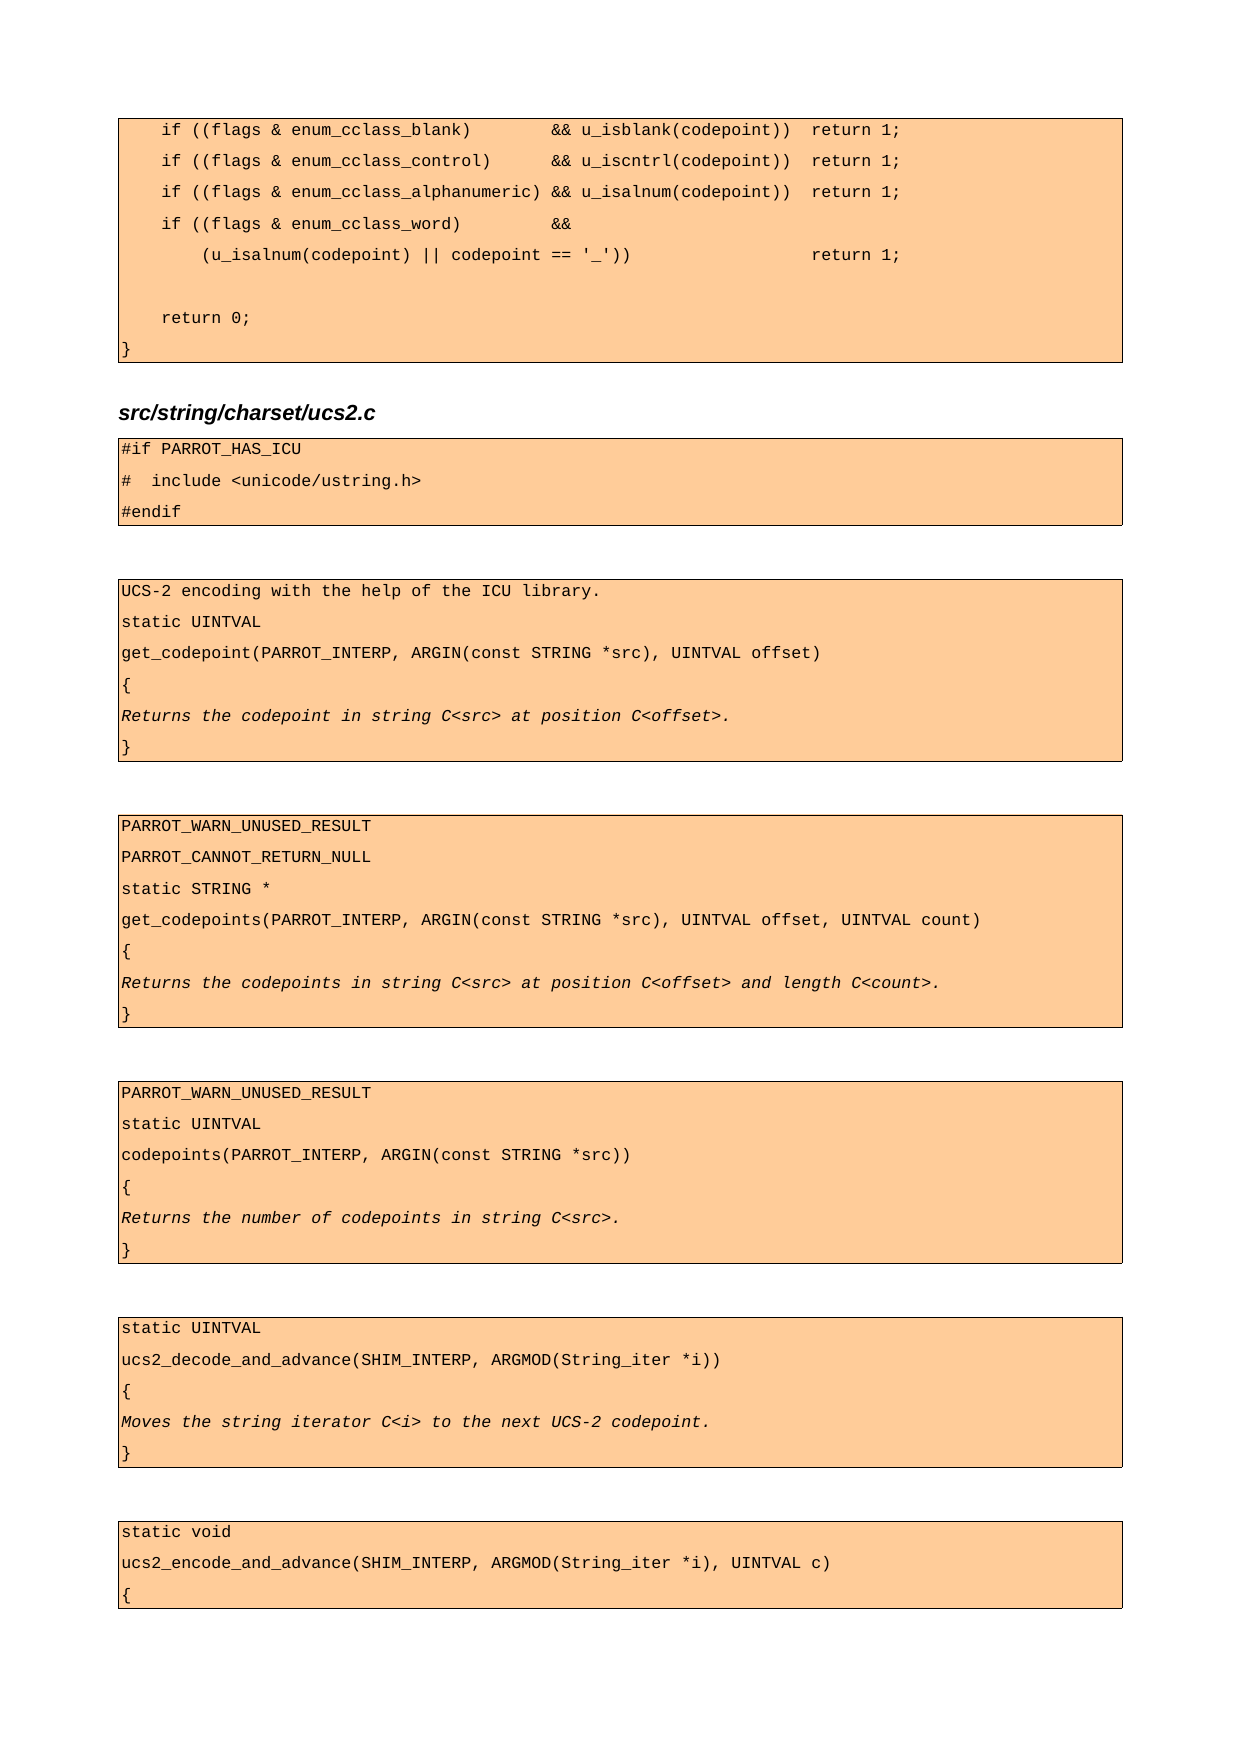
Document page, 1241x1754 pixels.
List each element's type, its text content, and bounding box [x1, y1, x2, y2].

text Moves the string iterator C<i> to the next UCS-2 codepoint. [119, 1411, 1122, 1433]
text { [119, 940, 1122, 962]
text if ((flags & enum_cclass_word) && [119, 212, 1122, 234]
text get_codepoint(PARROT_INTERP, ARGIN(const STRING *src), UINTVAL offset) [119, 642, 1122, 664]
text # include <unicode/ustring.h> [119, 469, 1122, 491]
text Returns the codepoint in string C<src> at position C<offset>. [119, 704, 1122, 726]
text static UINTVAL [119, 610, 1122, 632]
text Returns the codepoints in string C<src> at position C<offset> and length C<count>. [119, 971, 1122, 993]
text static void [119, 1522, 1122, 1543]
text ucs2_encode_and_advance(SHIM_INTERP, ARGMOD(String_iter *i), UINTVAL c) [119, 1552, 1122, 1574]
text } [119, 1442, 1122, 1467]
text if ((flags & enum_cclass_control) && u_iscntrl(codepoint)) return 1; [119, 149, 1122, 171]
text { [119, 673, 1122, 695]
text } [119, 1003, 1122, 1027]
text #if PARROT_HAS_ICU [119, 439, 1122, 459]
text } [119, 1238, 1122, 1263]
text if ((flags & enum_cclass_alphanumeric) && u_isalnum(codepoint)) return 1; [119, 181, 1122, 203]
subtitle src/string/charset/ucs2.c [118, 400, 1122, 425]
text static STRING * [119, 877, 1122, 899]
text { [119, 1583, 1122, 1608]
text UCS-2 encoding with the help of the ICU library. [119, 580, 1122, 601]
text (u_isalnum(codepoint) || codepoint == '_')) return 1; [119, 243, 1122, 265]
text codepoints(PARROT_INTERP, ARGIN(const STRING *src)) [119, 1144, 1122, 1166]
text static UINTVAL [119, 1318, 1122, 1338]
text { [119, 1379, 1122, 1401]
text return 0; [119, 306, 1122, 328]
text } [119, 736, 1122, 761]
text Returns the number of codepoints in string C<src>. [119, 1207, 1122, 1228]
text { [119, 1175, 1122, 1197]
text #endif [119, 500, 1122, 525]
text } [119, 338, 1122, 362]
text PARROT_WARN_UNUSED_RESULT [119, 1082, 1122, 1103]
text ucs2_decode_and_advance(SHIM_INTERP, ARGMOD(String_iter *i)) [119, 1348, 1122, 1370]
text PARROT_WARN_UNUSED_RESULT [119, 816, 1122, 836]
text if ((flags & enum_cclass_blank) && u_isblank(codepoint)) return 1; [119, 119, 1122, 140]
text static UINTVAL [119, 1113, 1122, 1134]
text PARROT_CANNOT_RETURN_NULL [119, 846, 1122, 868]
text get_codepoints(PARROT_INTERP, ARGIN(const STRING *src), UINTVAL offset, UINTVAL count) [119, 908, 1122, 930]
